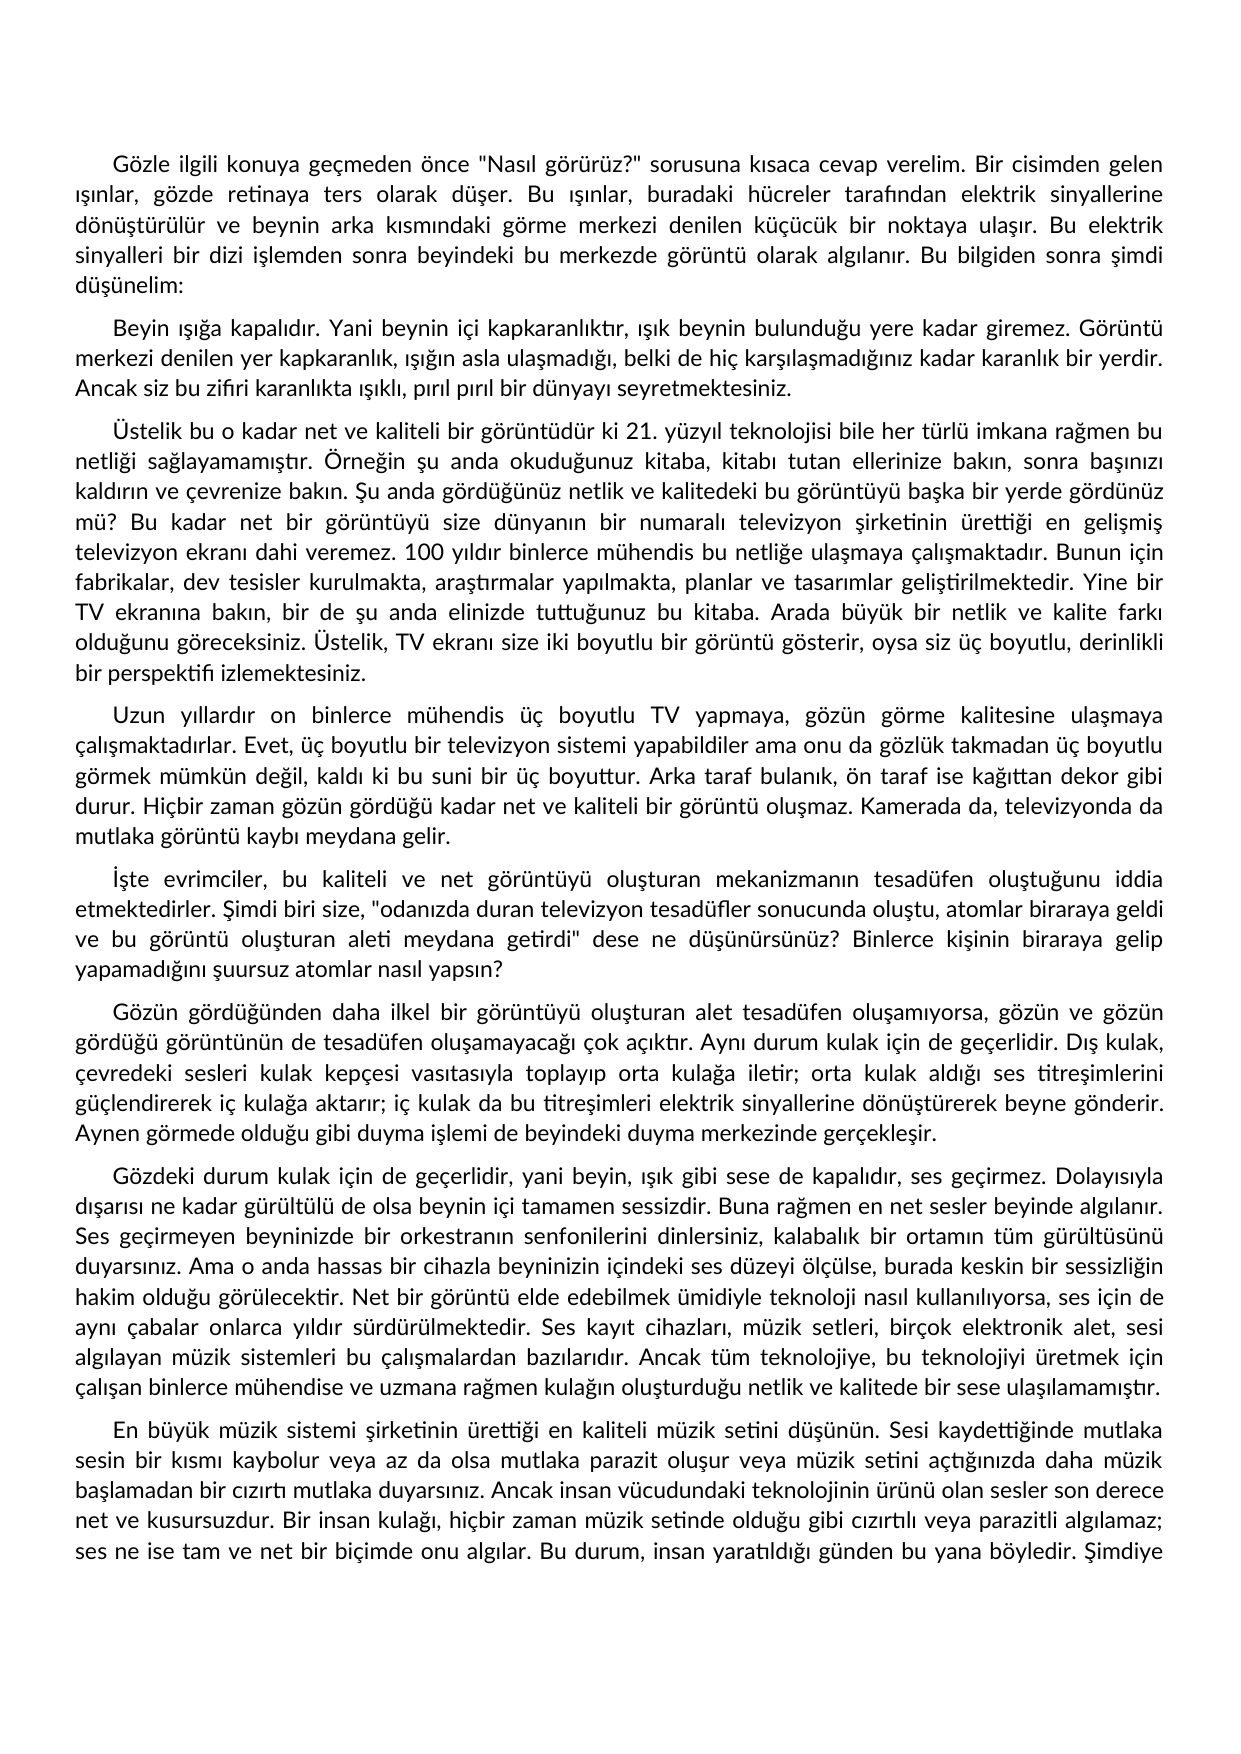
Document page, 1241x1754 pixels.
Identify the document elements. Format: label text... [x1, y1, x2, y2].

text Gözün gördüğünden daha ilkel bir görüntüyü oluşturan alet tesadüfen oluşamıyorsa, gözün ve gözün gördüğü görüntünün de tesadüfen oluşamayacağı çok açıktır. Aynı durum kulak için de geçerlidir. Dış kulak, çevredeki sesleri kulak kepçesi vasıtasıyla toplayıp orta kulağa iletir; orta kulak aldığı ses titreşimlerini güçlendirerek iç kulağa aktarır; iç kulak da bu titreşimleri elektrik sinyallerine dönüştürerek beyne gönderir. Aynen görmede olduğu gibi duyma işlemi de beyindeki duyma merkezinde gerçekleşir. [75, 998, 1165, 1146]
text En büyük müzik sistemi şirketinin ürettiği en kaliteli müzik setini düşünün. Sesi kaydettiğinde mutlaka sesin bir kısmı kaybolur veya az da olsa mutlaka parazit oluşur veya müzik setini açtığınızda daha müzik başlamadan bir cızırtı mutlaka duyarsınız. Ancak insan vücudundaki teknolojinin ürünü olan sesler son derece net ve kusursuzdur. Bir insan kulağı, hiçbir zaman müzik setinde olduğu gibi cızırtılı veya parazitli algılamaz; ses ne ise tam ve net bir biçimde onu algılar. Bu durum, insan yaratıldığı günden bu yana böyledir. Şimdiye [75, 1416, 1165, 1564]
text Üstelik bu o kadar net ve kaliteli bir görüntüdür ki 21. yüzyıl teknolojisi bile her türlü imkana rağmen bu netliği sağlayamamıştır. Örneğin şu anda okuduğunuz kitaba, kitabı tutan ellerinize bakın, sonra başınızı kaldırın ve çevrenize bakın. Şu anda gördüğünüz netlik ve kalitedeki bu görüntüyü başka bir yerde gördünüz mü? Bu kadar net bir görüntüyü size dünyanın bir numaralı televizyon şirketinin ürettiği en gelişmiş televizyon ekranı dahi veremez. 100 yıldır binlerce mühendis bu netliğe ulaşmaya çalışmaktadır. Bunun için fabrikalar, dev tesisler kurulmakta, araştırmalar yapılmakta, planlar ve tasarımlar geliştirilmektedir. Yine bir TV ekranına bakın, bir de şu anda elinizde tuttuğunuz bu kitaba. Arada büyük bir netlik ve kalite farkı olduğunu göreceksiniz. Üstelik, TV ekranı size iki boyutlu bir görüntü gösterir, oysa siz üç boyutlu, derinlikli bir perspektifi izlemektesiniz. [75, 417, 1165, 686]
text Gözle ilgili konuya geçmeden önce "Nasıl görürüz?" sorusuna kısaca cevap verelim. Bir cisimden gelen ışınlar, gözde retinaya ters olarak düşer. Bu ışınlar, buradaki hücreler tarafından elektrik sinyallerine dönüştürülür ve beynin arka kısmındaki görme merkezi denilen küçücük bir noktaya ulaşır. Bu elektrik sinyalleri bir dizi işlemden sonra beyindeki bu merkezde görüntü olarak algılanır. Bu bilgiden sonra şimdi düşünelim: [75, 150, 1165, 298]
text Uzun yıllardır on binlerce mühendis üç boyutlu TV yapmaya, gözün görme kalitesine ulaşmaya çalışmaktadırlar. Evet, üç boyutlu bir televizyon sistemi yapabildiler ama onu da gözlük takmadan üç boyutlu görmek mümkün değil, kaldı ki bu suni bir üç boyuttur. Arka taraf bulanık, ön taraf ise kağıttan dekor gibi durur. Hiçbir zaman gözün gördüğü kadar net ve kaliteli bir görüntü oluşmaz. Kamerada da, televizyonda da mutlaka görüntü kaybı meydana gelir. [75, 701, 1165, 849]
text İşte evrimciler, bu kaliteli ve net görüntüyü oluşturan mekanizmanın tesadüfen oluştuğunu iddia etmektedirler. Şimdi biri size, "odanızda duran televizyon tesadüfler sonucunda oluştu, atomlar biraraya geldi ve bu görüntü oluşturan aleti meydana getirdi" dese ne düşünürsünüz? Binlerce kişinin biraraya gelip yapamadığını şuursuz atomlar nasıl yapsın? [75, 864, 1165, 983]
text Beyin ışığa kapalıdır. Yani beynin içi kapkaranlıktır, ışık beynin bulunduğu yere kadar giremez. Görüntü merkezi denilen yer kapkaranlık, ışığın asla ulaşmadığı, belki de hiç karşılaşmadığınız kadar karanlık bir yerdir. Ancak siz bu zifiri karanlıkta ışıklı, pırıl pırıl bir dünyayı seyretmektesiniz. [75, 313, 1165, 401]
text Gözdeki durum kulak için de geçerlidir, yani beyin, ışık gibi sese de kapalıdır, ses geçirmez. Dolayısıyla dışarısı ne kadar gürültülü de olsa beynin içi tamamen sessizdir. Buna rağmen en net sesler beyinde algılanır. Ses geçirmeyen beyninizde bir orkestranın senfonilerini dinlersiniz, kalabalık bir ortamın tüm gürültüsünü duyarsınız. Ama o anda hassas bir cihazla beyninizin içindeki ses düzeyi ölçülse, burada keskin bir sessizliğin hakim olduğu görülecektir. Net bir görüntü elde edebilmek ümidiyle teknoloji nasıl kullanılıyorsa, ses için de aynı çabalar onlarca yıldır sürdürülmektedir. Ses kayıt cihazları, müzik setleri, birçok elektronik alet, sesi algılayan müzik sistemleri bu çalışmalardan bazılarıdır. Ancak tüm teknolojiye, bu teknolojiyi üretmek için çalışan binlerce mühendise ve uzmana rağmen kulağın oluşturduğu netlik ve kalitede bir sese ulaşılamamıştır. [75, 1161, 1165, 1400]
